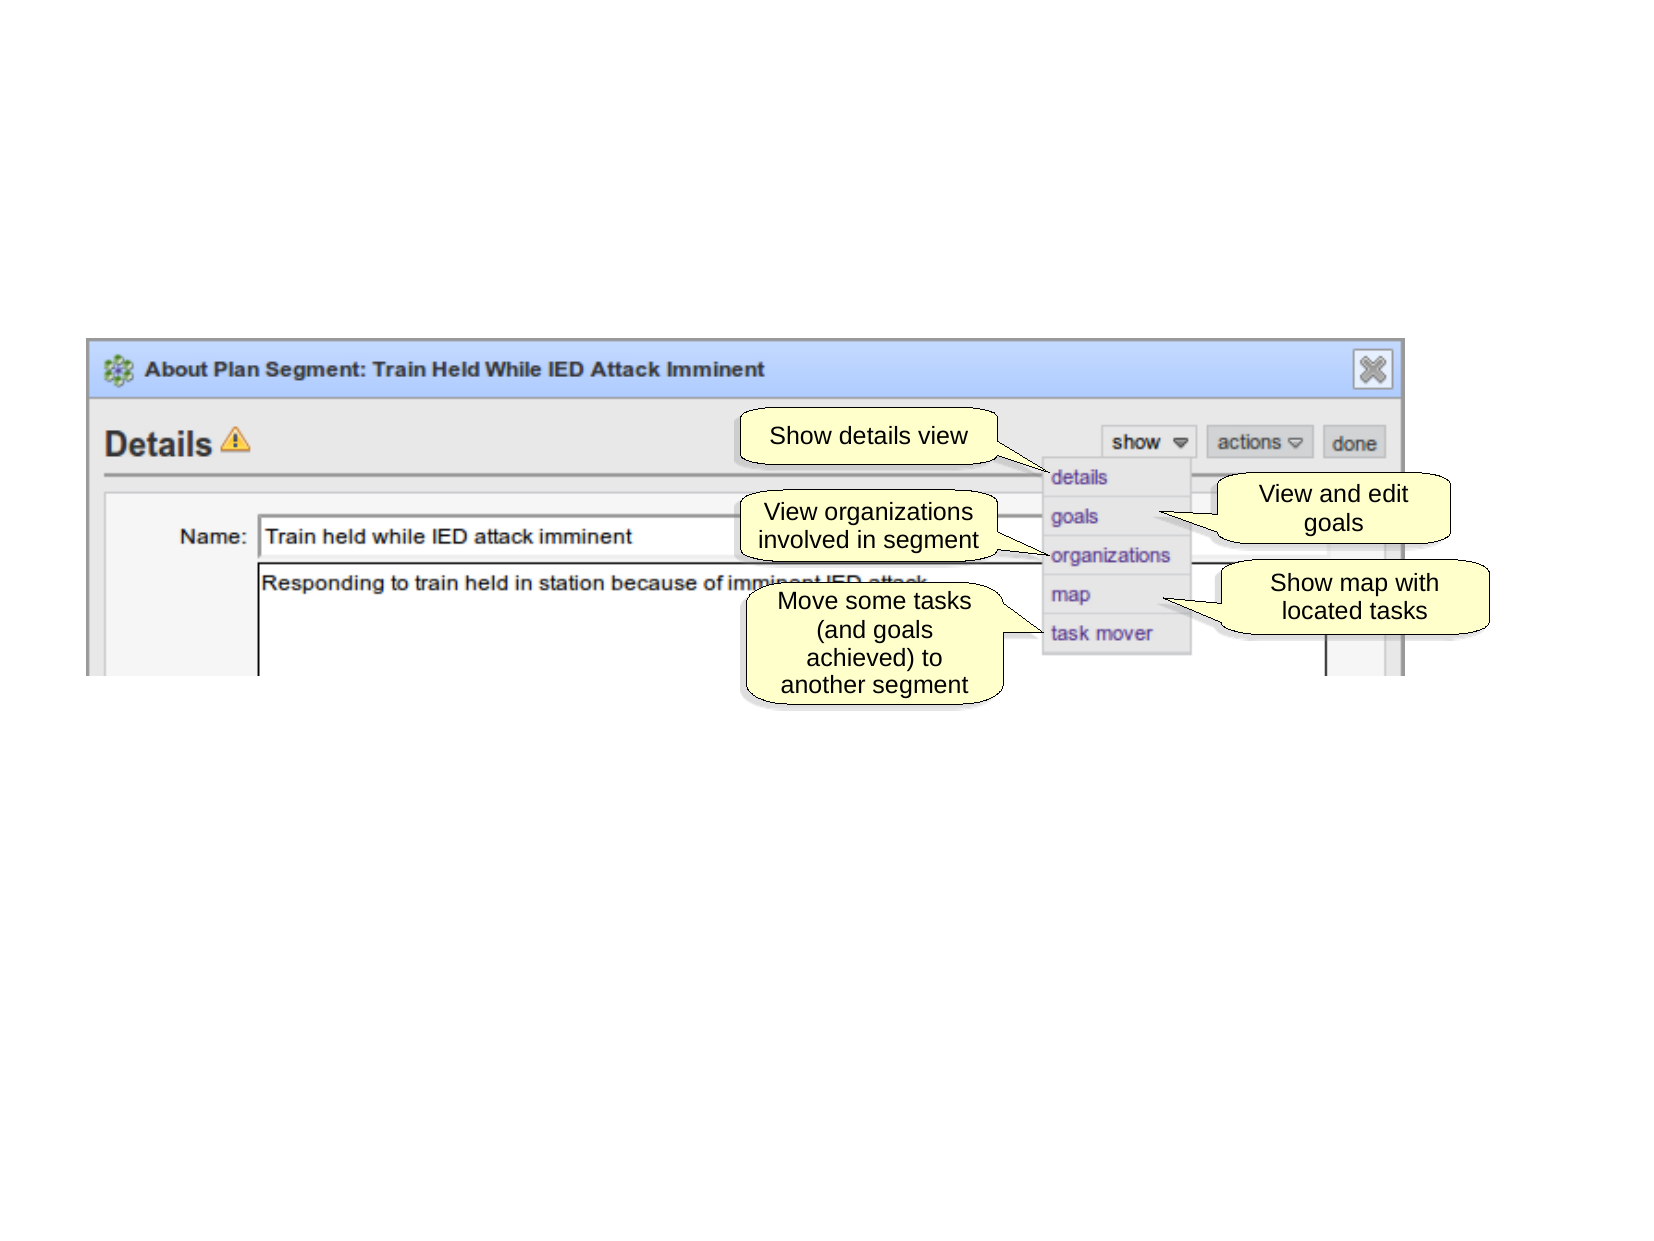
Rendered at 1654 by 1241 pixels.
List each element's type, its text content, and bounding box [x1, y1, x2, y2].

picture [86, 338, 1405, 676]
text_box View and edit goals [1159, 472, 1451, 544]
text_box Show map with located tasks [1163, 559, 1490, 635]
text_box Show details view [740, 407, 1050, 473]
text_box Move some tasks (and goals achieved) to another segment [746, 582, 1044, 705]
text_box View organizations involved in segment [740, 489, 1050, 562]
